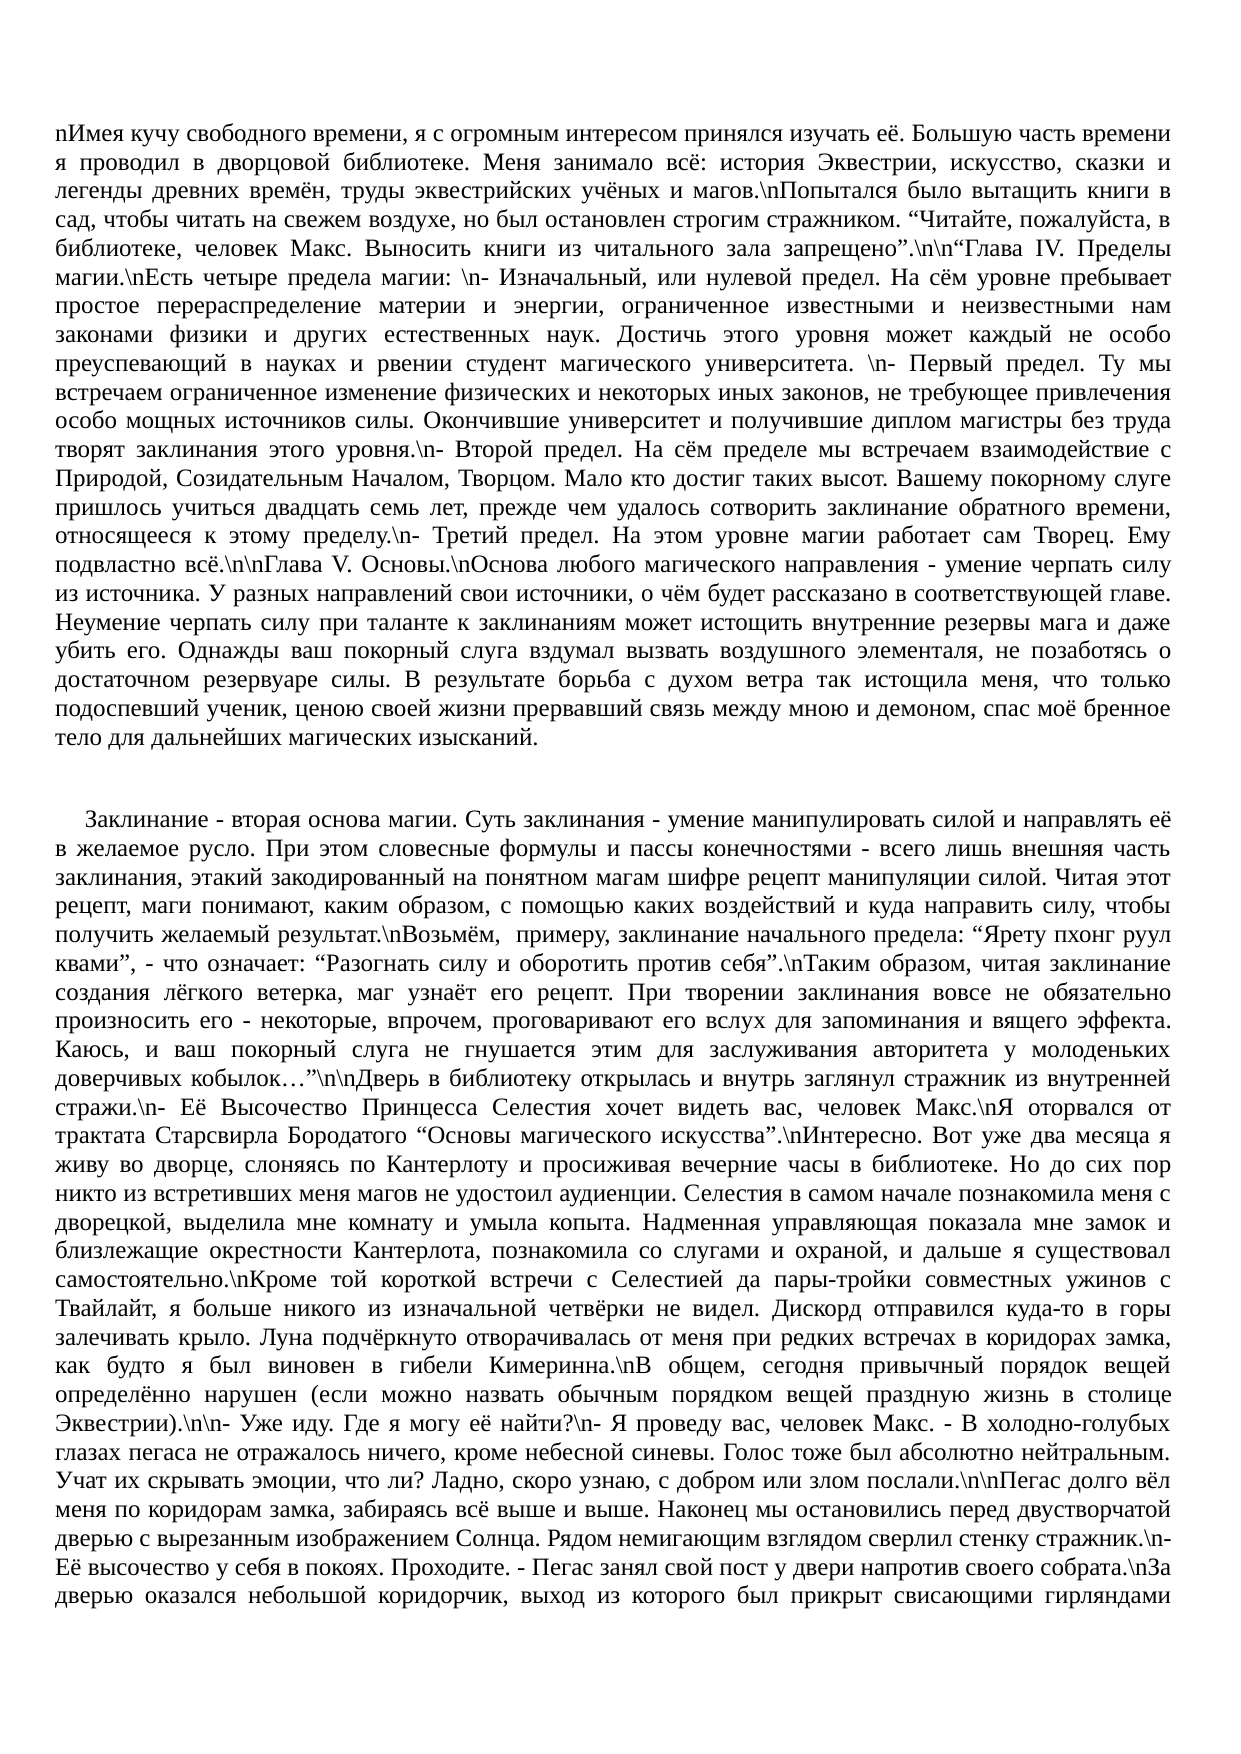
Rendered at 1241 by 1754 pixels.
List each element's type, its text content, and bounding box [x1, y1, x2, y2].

text nИмея кучу свободного времени, я с огромным интересом принялся изучать её. Большую часть времени я проводил в дворцовой библиотеке. Меня занимало всё: история Эквестрии, искусство, сказки и легенды древних времён, труды эквестрийских учёных и магов.\nПопытался было вытащить книги в сад, чтобы читать на свежем воздухе, но был остановлен строгим стражником. “Читайте, пожалуйста, в библиотеке, человек Макс. Выносить книги из читального зала запрещено”.\n\n“Глава IV. Пределы магии.\nЕсть четыре предела магии: \n- Изначальный, или нулевой предел. На сём уровне пребывает простое перераспределение материи и энергии, ограниченное известными и неизвестными нам законами физики и других естественных наук. Достичь этого уровня может каждый не особо преуспевающий в науках и рвении студент магического университета. \n- Первый предел. Ту мы встречаем ограниченное изменение физических и некоторых иных законов, не требующее привлечения особо мощных источников силы. Окончившие университет и получившие диплом магистры без труда творят заклинания этого уровня.\n- Второй предел. На сём пределе мы встречаем взаимодействие с Природой, Созидательным Началом, Творцом. Мало кто достиг таких высот. Вашему покорному слуге пришлось учиться двадцать семь лет, прежде чем удалось сотворить заклинание обратного времени, относящееся к этому пределу.\n- Третий предел. На этом уровне магии работает сам Творец. Ему подвластно всё.\n\nГлава V. Основы.\nОснова любого магического направления - умение черпать силу из источника. У разных направлений свои источники, о чём будет рассказано в соответствующей главе. Неумение черпать силу при таланте к заклинаниям может истощить внутренние резервы мага и даже убить его. Однажды ваш покорный слуга вздумал вызвать воздушного элементаля, не позаботясь о достаточном резервуаре силы. В результате борьба с духом ветра так истощила меня, что только подоспевший ученик, ценою своей жизни прервавший связь между мною и демоном, спас моё бренное тело для дальнейших магических изысканий. [55, 118, 1172, 751]
text Заклинание - вторая основа магии. Суть заклинания - умение манипулировать силой и направлять её в желаемое русло. При этом словесные формулы и пассы конечностями - всего лишь внешняя часть заклинания, этакий закодированный на понятном магам шифре рецепт манипуляции силой. Читая этот рецепт, маги понимают, каким образом, с помощью каких воздействий и куда направить силу, чтобы получить желаемый результат.\nВозьмём, примеру, заклинание начального предела: “Ярету пхонг руул квами”, - что означает: “Разогнать силу и оборотить против себя”.\nТаким образом, читая заклинание создания лёгкого ветерка, маг узнаёт его рецепт. При творении заклинания вовсе не обязательно произносить его - некоторые, впрочем, проговаривают его вслух для запоминания и вящего эффекта. Каюсь, и ваш покорный слуга не гнушается этим для заслуживания авторитета у молоденьких доверчивых кобылок…”\n\nДверь в библиотеку открылась и внутрь заглянул стражник из внутренней стражи.\n- Её Высочество Принцесса Селестия хочет видеть вас, человек Макс.\nЯ оторвался от трактата Старсвирла Бородатого “Основы магического искусства”.\nИнтересно. Вот уже два месяца я живу во дворце, слоняясь по Кантерлоту и просиживая вечерние часы в библиотеке. Но до сих пор никто из встретивших меня магов не удостоил аудиенции. Селестия в самом начале познакомила меня с дворецкой, выделила мне комнату и умыла копыта. Надменная управляющая показала мне замок и близлежащие окрестности Кантерлота, познакомила со слугами и охраной, и дальше я существовал самостоятельно.\nКроме той короткой встречи с Селестией да пары-тройки совместных ужинов с Твайлайт, я больше никого из изначальной четвёрки не видел. Дискорд отправился куда-то в горы залечивать крыло. Луна подчёркнуто отворачивалась от меня при редких встречах в коридорах замка, как будто я был виновен в гибели Кимеринна.\nВ общем, сегодня привычный порядок вещей определённо нарушен (если можно назвать обычным порядком вещей праздную жизнь в столице Эквестрии).\n\n- Уже иду. Где я могу её найти?\n- Я проведу вас, человек Макс. - В холодно-голубых глазах пегаса не отражалось ничего, кроме небесной синевы. Голос тоже был абсолютно нейтральным. Учат их скрывать эмоции, что ли? Ладно, скоро узнаю, с добром или злом послали.\n\nПегас долго вёл меня по коридорам замка, забираясь всё выше и выше. Наконец мы остановились перед двустворчатой дверью с вырезанным изображением Солнца. Рядом немигающим взглядом сверлил стенку стражник.\n- Её высочество у себя в покоях. Проходите. - Пегас занял свой пост у двери напротив своего собрата.\nЗа дверью оказался небольшой коридорчик, выход из которого был прикрыт свисающими гирляндами [55, 804, 1172, 1609]
